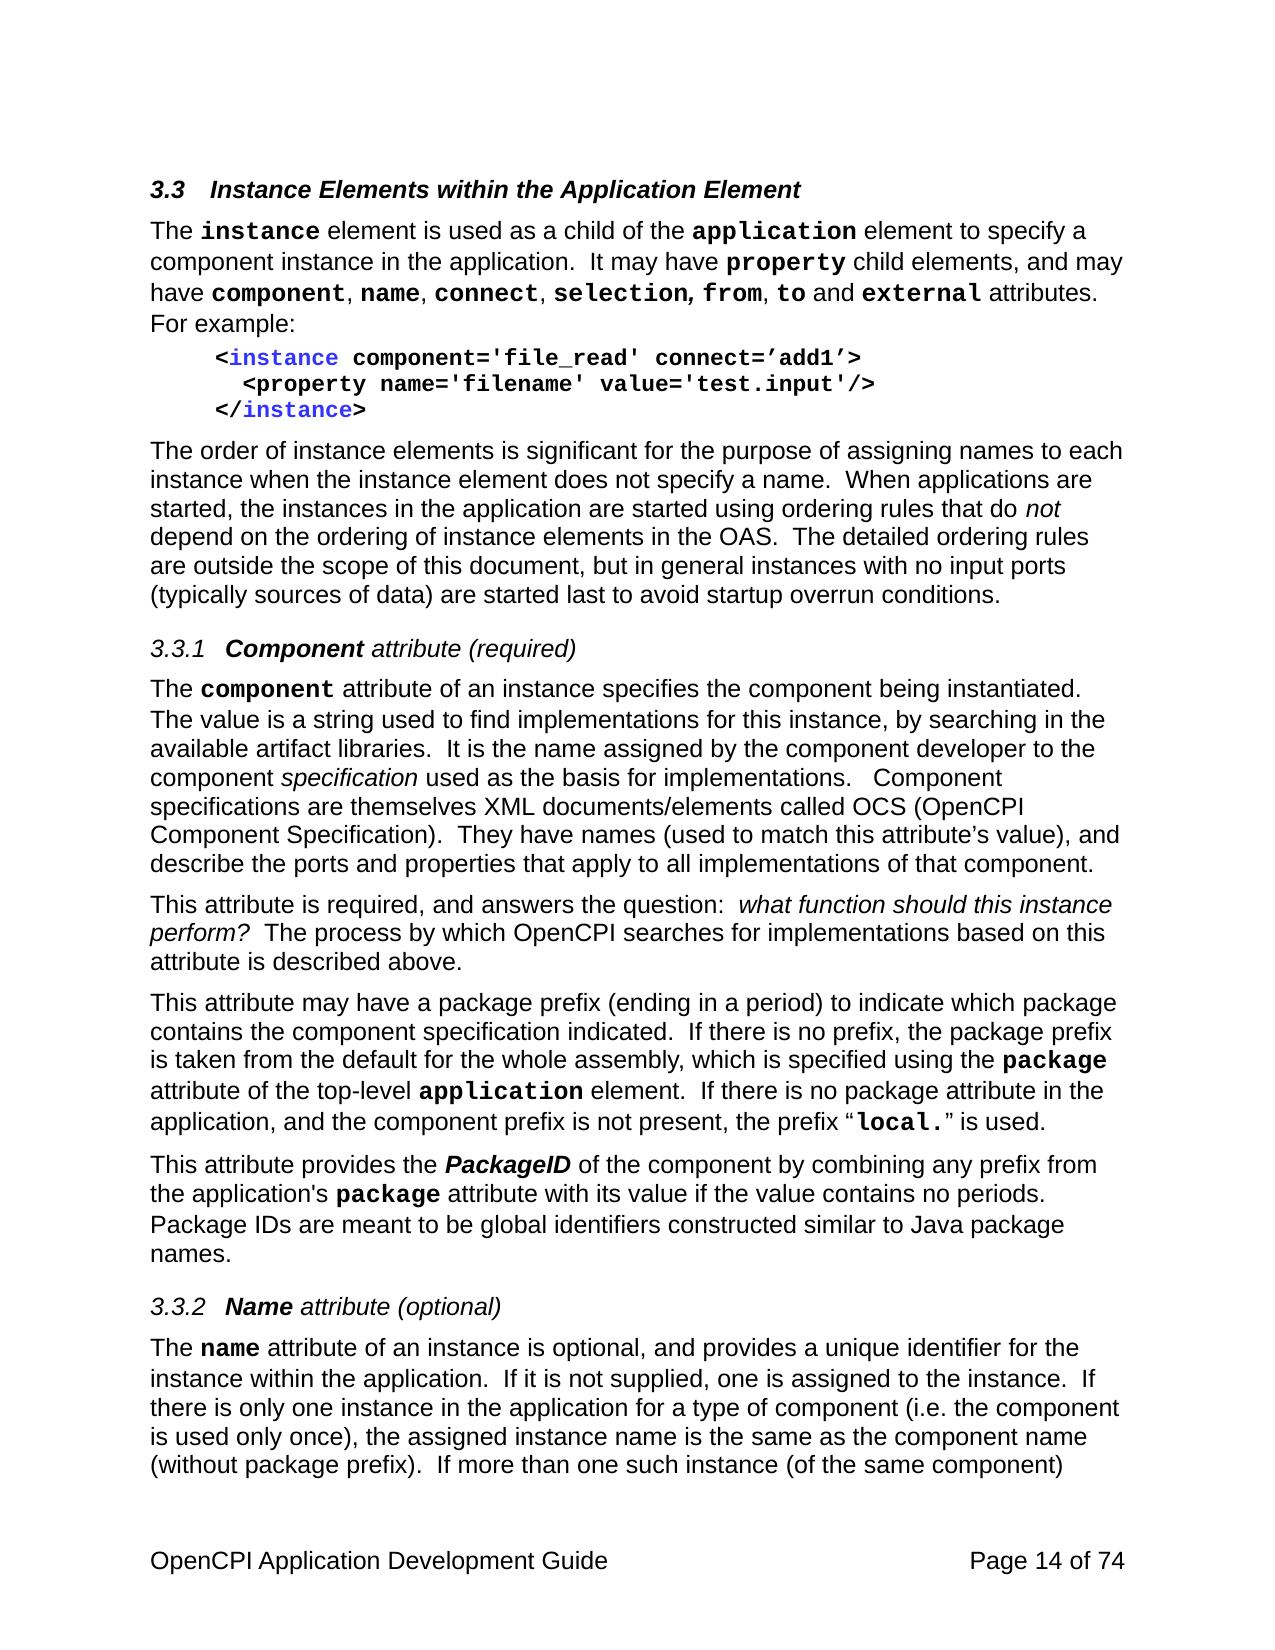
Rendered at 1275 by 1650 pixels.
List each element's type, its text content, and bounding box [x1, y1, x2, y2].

text This attribute may have a package prefix (ending in a period) to indicate which package contains the component specification indicated. If there is no prefix, the package prefix is taken from the default for the whole assembly, which is specified using the package attribute of the top-level application element. If there is no package attribute in the application, and the component prefix is not present, the prefix “local.” is used. [150, 988, 1125, 1138]
text The component attribute of an instance specifies the component being instantiated. The value is a string used to find implementations for this instance, by searching in the available artifact libraries. It is the name assigned by the component developer to the component specification used as the basis for implementations. Component specifications are themselves XML documents/elements called OCS (OpenCPI Component Specification). They have names (used to match this attribute’s value), and describe the ports and properties that apply to all implementations of that component. [150, 674, 1125, 878]
text This attribute provides the PackageID of the component by combining any prefix from the application's package attribute with its value if the value contains no periods. Package IDs are meant to be global identifiers constructed similar to Java package names. [150, 1150, 1125, 1267]
text The instance element is used as a child of the application element to specify a component instance in the application. It may have property child elements, and may have component, name, connect, selection, from, to and external attributes. For example: [150, 216, 1125, 337]
subtitle Component attribute (required) [150, 633, 1125, 662]
text The name attribute of an instance is optional, and provides a unique identifier for the instance within the application. If it is not supplied, one is assigned to the instance. If there is only one instance in the application for a type of component (i.e. the component is used only once), the assigned instance name is the same as the component name (without package prefix). If more than one such instance (of the same component) [150, 1333, 1125, 1479]
text <instance component='file_read' connect=’add1’> <property name='filename' value='test.input'/> </instance> [187, 346, 1125, 424]
subtitle Name attribute (optional) [150, 1292, 1125, 1321]
text The order of instance elements is significant for the purpose of assigning names to each instance when the instance element does not specify a name. When applications are started, the instances in the application are started using ordering rules that do not depend on the ordering of instance elements in the OAS. The detailed ordering rules are outside the scope of this document, but in general instances with no input ports (typically sources of data) are started last to avoid startup overrun conditions. [150, 436, 1125, 608]
subtitle Instance Elements within the Application Element [150, 175, 1125, 204]
text This attribute is required, and answers the question: what function should this instance perform? The process by which OpenCPI searches for implementations based on this attribute is described above. [150, 890, 1125, 976]
